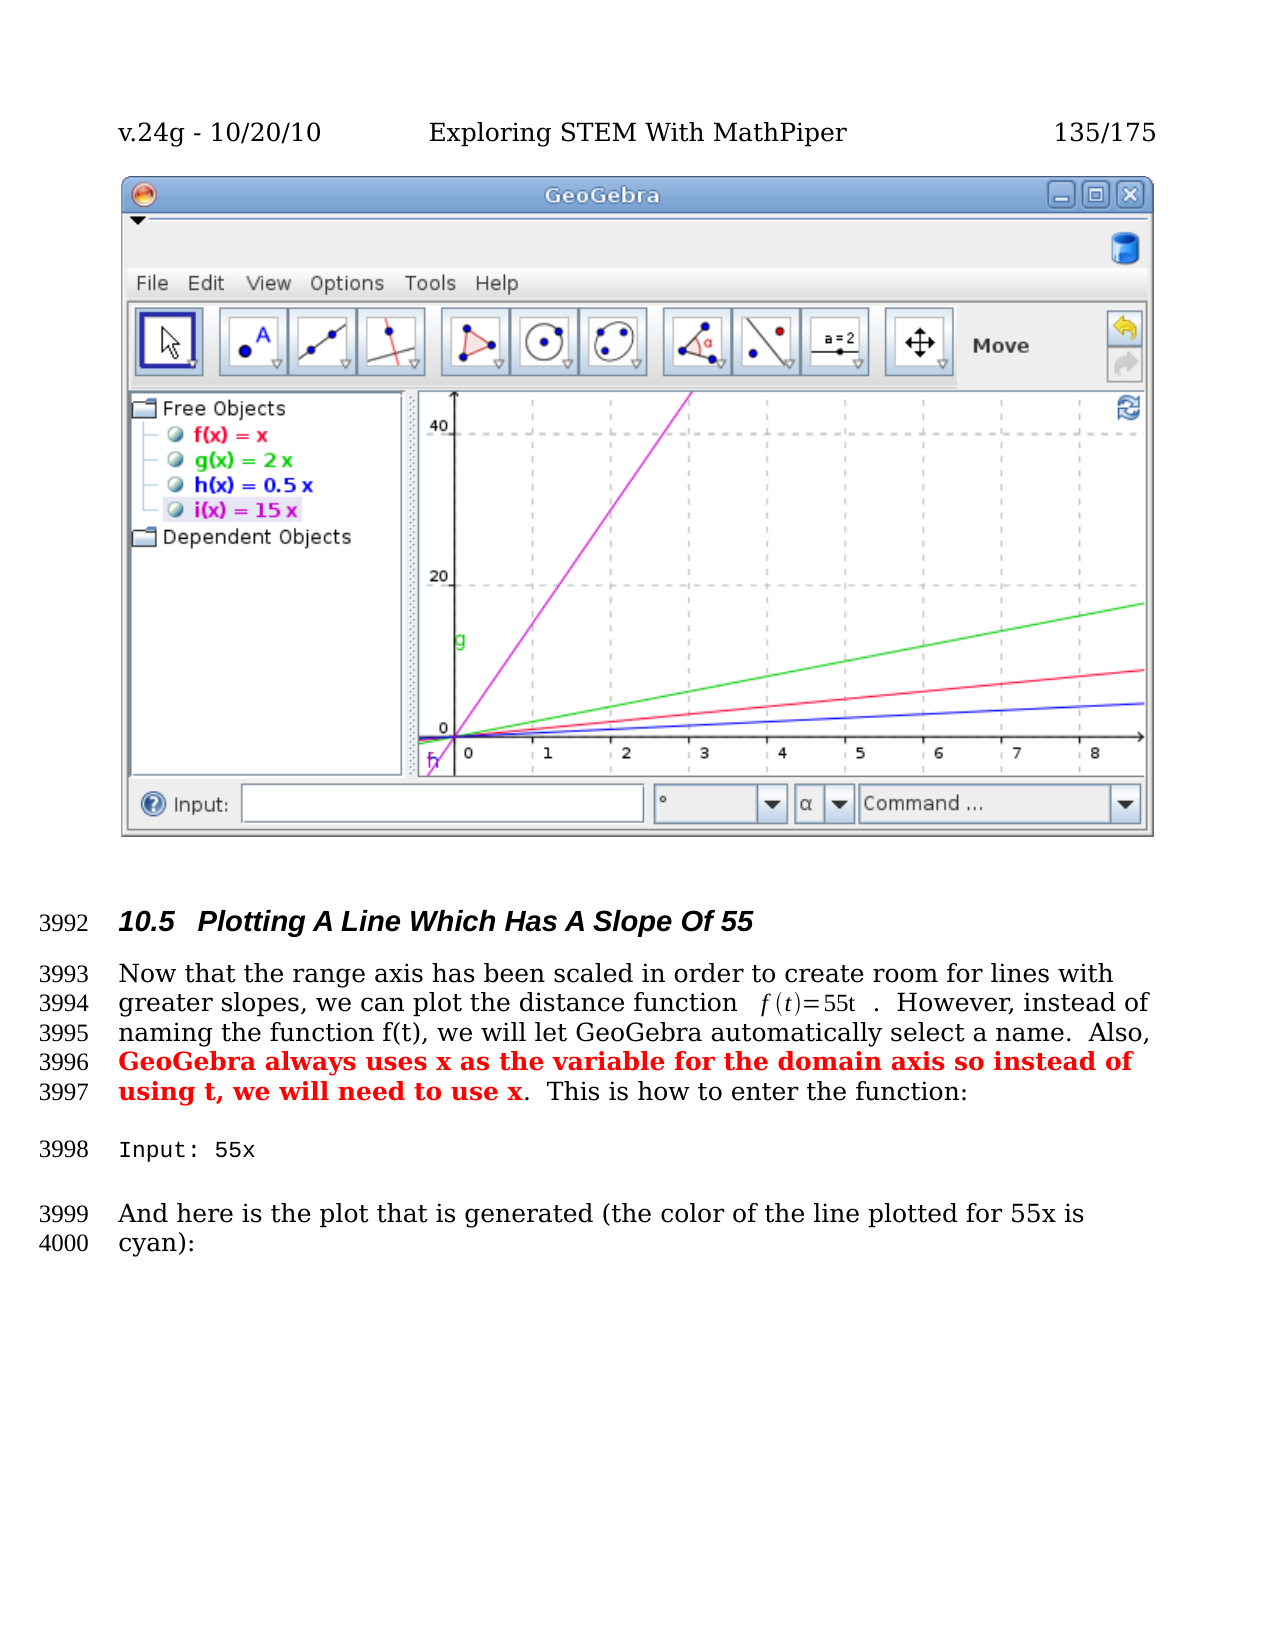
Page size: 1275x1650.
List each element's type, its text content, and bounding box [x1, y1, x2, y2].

text And here is the plot that is generated (the color of the line plotted for 55x is cyan): [118, 1199, 1157, 1257]
text Input: 55x [118, 1138, 1157, 1164]
picture [121, 176, 1154, 837]
text Now that the range axis has been scaled in order to create room for lines with greater slopes, we can plot the distance function. However, instead of naming the function f(t), we will let GeoGebra automatically select a name. Also, GeoGebra always uses x as the variable for the domain axis so instead of using t, we will need to use x. This is how to enter the function: [118, 959, 1157, 1106]
subtitle Plotting A Line Which Has A Slope Of 55 [118, 904, 1157, 938]
